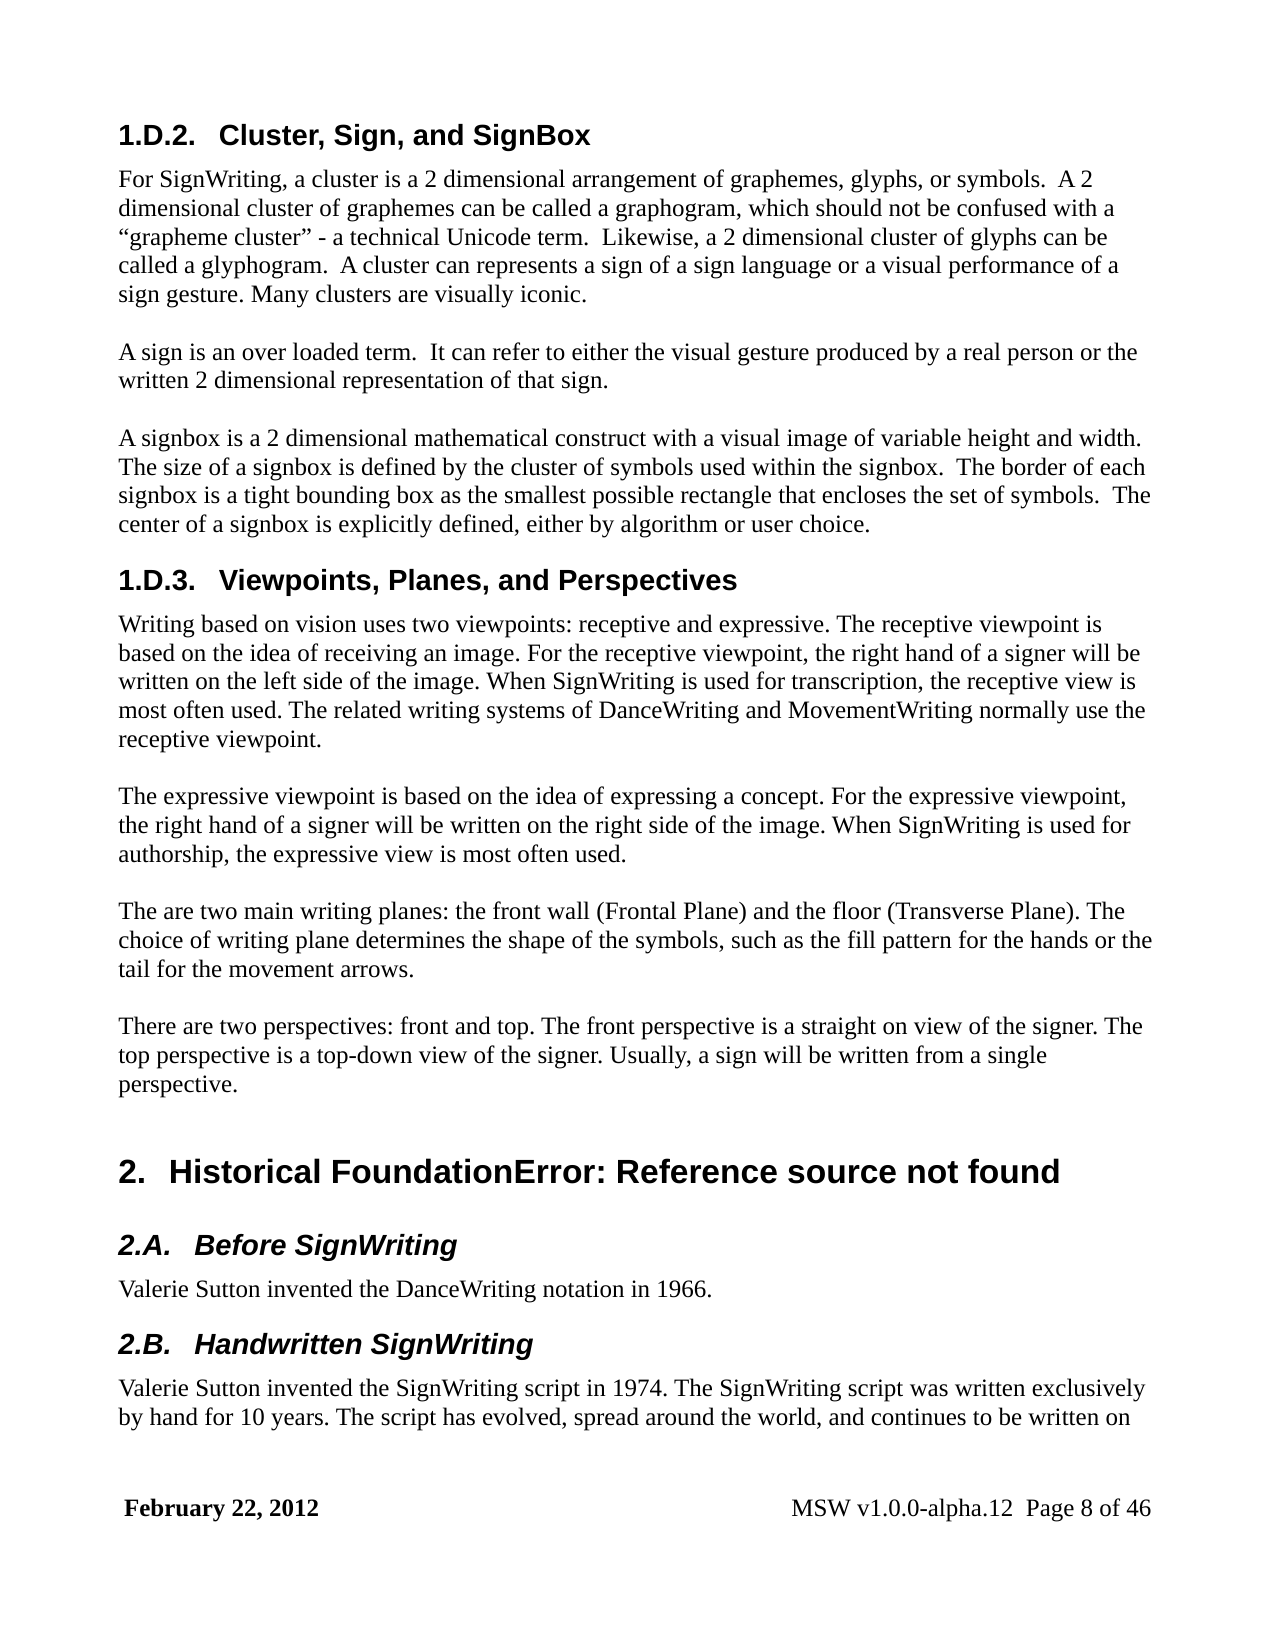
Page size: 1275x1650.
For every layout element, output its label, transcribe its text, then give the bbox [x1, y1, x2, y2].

subtitle Before SignWriting [118, 1228, 1157, 1261]
text Valerie Sutton invented the DanceWriting notation in 1966. [118, 1274, 1157, 1302]
text The expressive viewpoint is based on the idea of expressing a concept. For the expressive viewpoint, the right hand of a signer will be written on the right side of the image. When SignWriting is used for authorship, the expressive view is most often used. [118, 781, 1157, 868]
subtitle Handwritten SignWriting [118, 1327, 1157, 1361]
text A signbox is a 2 dimensional mathematical construct with a visual image of variable height and width. The size of a signbox is defined by the cluster of symbols used within the signbox. The border of each signbox is a tight bounding box as the smallest possible rectangle that encloses the set of symbols. The center of a signbox is explicitly defined, either by algorithm or user choice. [118, 423, 1157, 538]
subtitle Cluster, Sign, and SignBox [118, 118, 1157, 152]
text For SignWriting, a cluster is a 2 dimensional arrangement of graphemes, glyphs, or symbols. A 2 dimensional cluster of graphemes can be called a graphogram, which should not be confused with a “grapheme cluster” - a technical Unicode term. Likewise, a 2 dimensional cluster of glyphs can be called a glyphogram. A cluster can represents a sign of a sign language or a visual performance of a sign gesture. Many clusters are visually iconic. [118, 164, 1157, 308]
text There are two perspectives: front and top. The front perspective is a straight on view of the signer. The top perspective is a top-down view of the signer. Usually, a sign will be written from a single perspective. [118, 1011, 1157, 1098]
text Valerie Sutton invented the SignWriting script in 1974. The SignWriting script was written exclusively by hand for 10 years. The script has evolved, spread around the world, and continues to be written on [118, 1373, 1157, 1431]
subtitle Viewpoints, Planes, and Perspectives [118, 563, 1157, 596]
text Writing based on vision uses two viewpoints: receptive and expressive. The receptive viewpoint is based on the idea of receiving an image. For the receptive viewpoint, the right hand of a signer will be written on the left side of the image. When SignWriting is used for transcription, the receptive view is most often used. The related writing systems of DanceWriting and MovementWriting normally use the receptive viewpoint. [118, 609, 1157, 753]
text The are two main writing planes: the front wall (Frontal Plane) and the floor (Transverse Plane). The choice of writing plane determines the shape of the symbols, such as the fill pattern for the hands or the tail for the movement arrows. [118, 896, 1157, 983]
subtitle Historical Foundation [118, 1151, 1157, 1190]
text A sign is an over loaded term. It can refer to either the visual gesture produced by a real person or the written 2 dimensional representation of that sign. [118, 337, 1157, 394]
